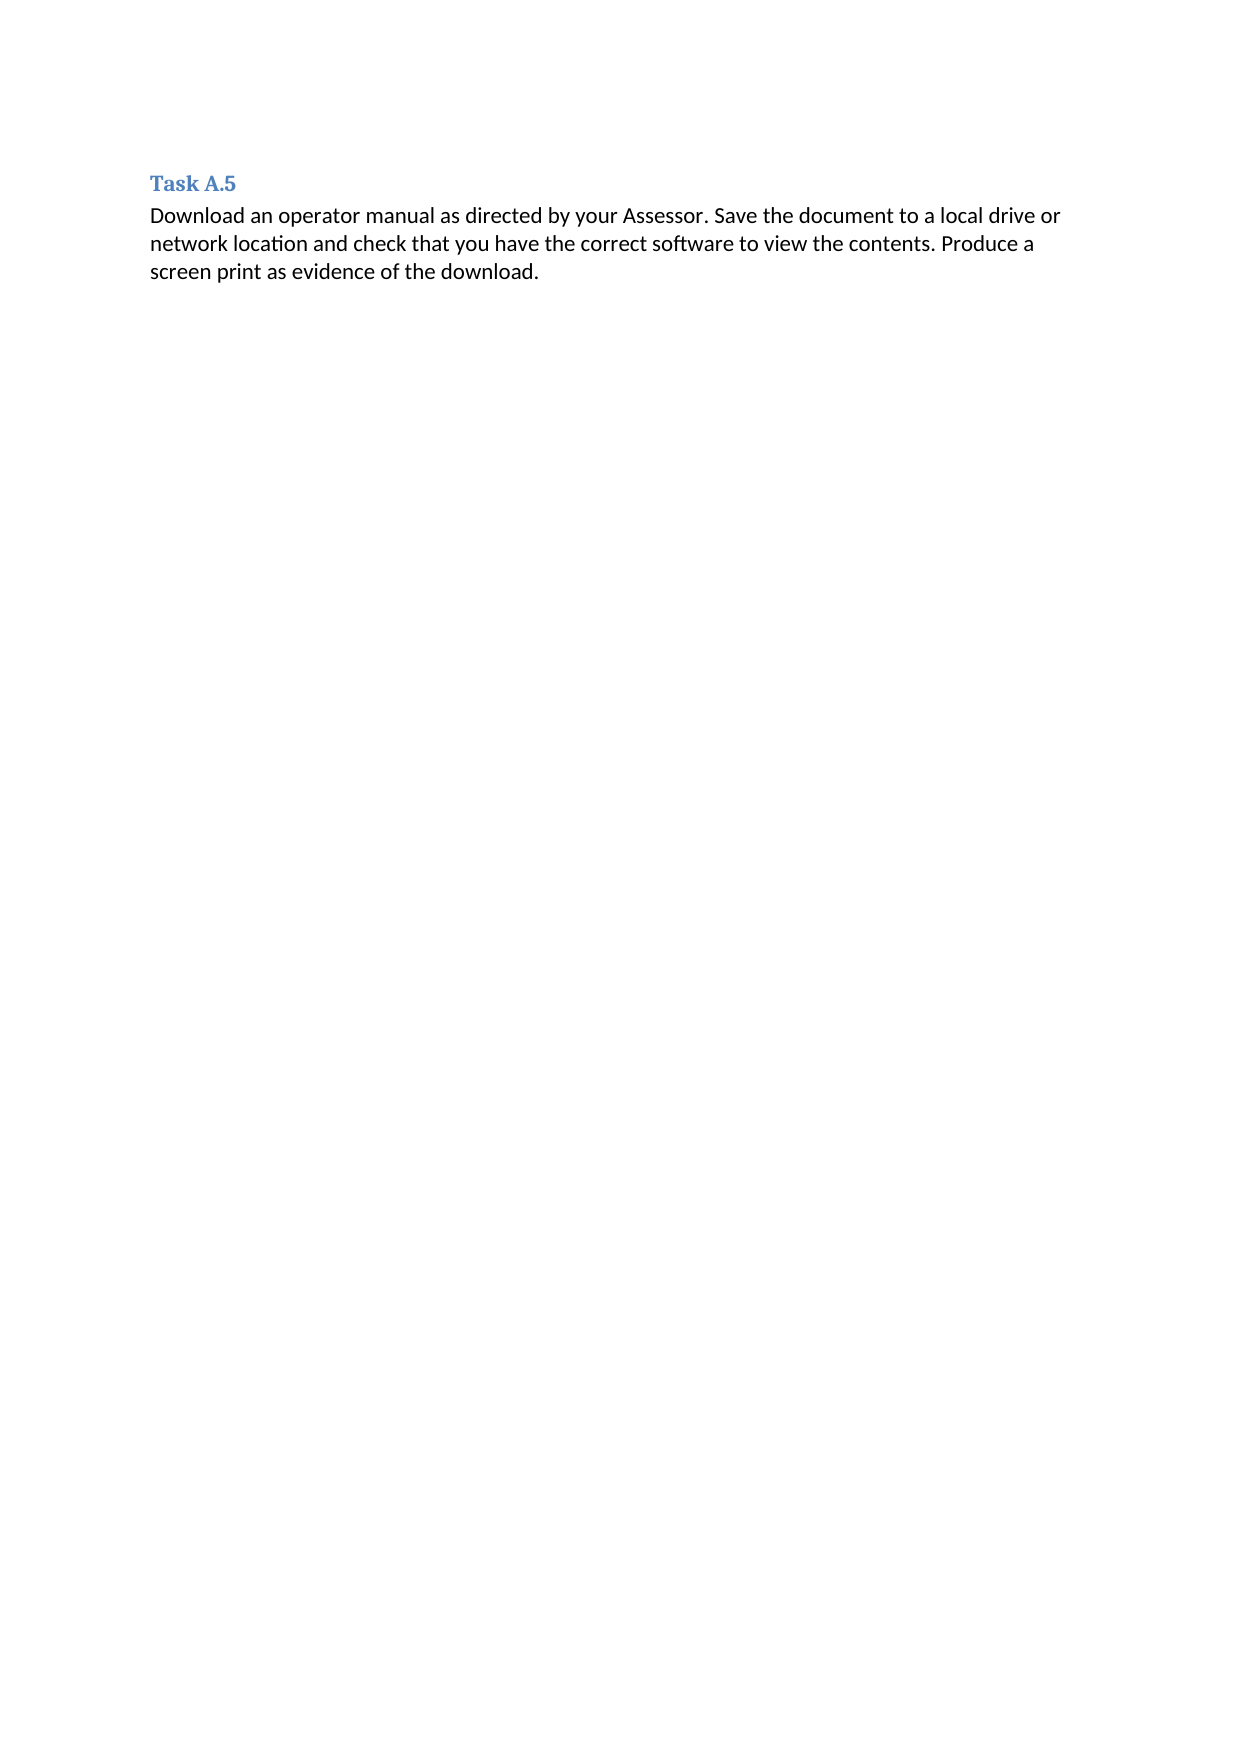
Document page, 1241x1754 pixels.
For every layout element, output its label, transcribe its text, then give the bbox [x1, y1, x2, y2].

subtitle Task A.5 [150, 171, 1090, 197]
text Download an operator manual as directed by your Assessor. Save the document to a local drive or network location and check that you have the correct software to view the contents. Produce a screen print as evidence of the download. [150, 201, 1090, 285]
